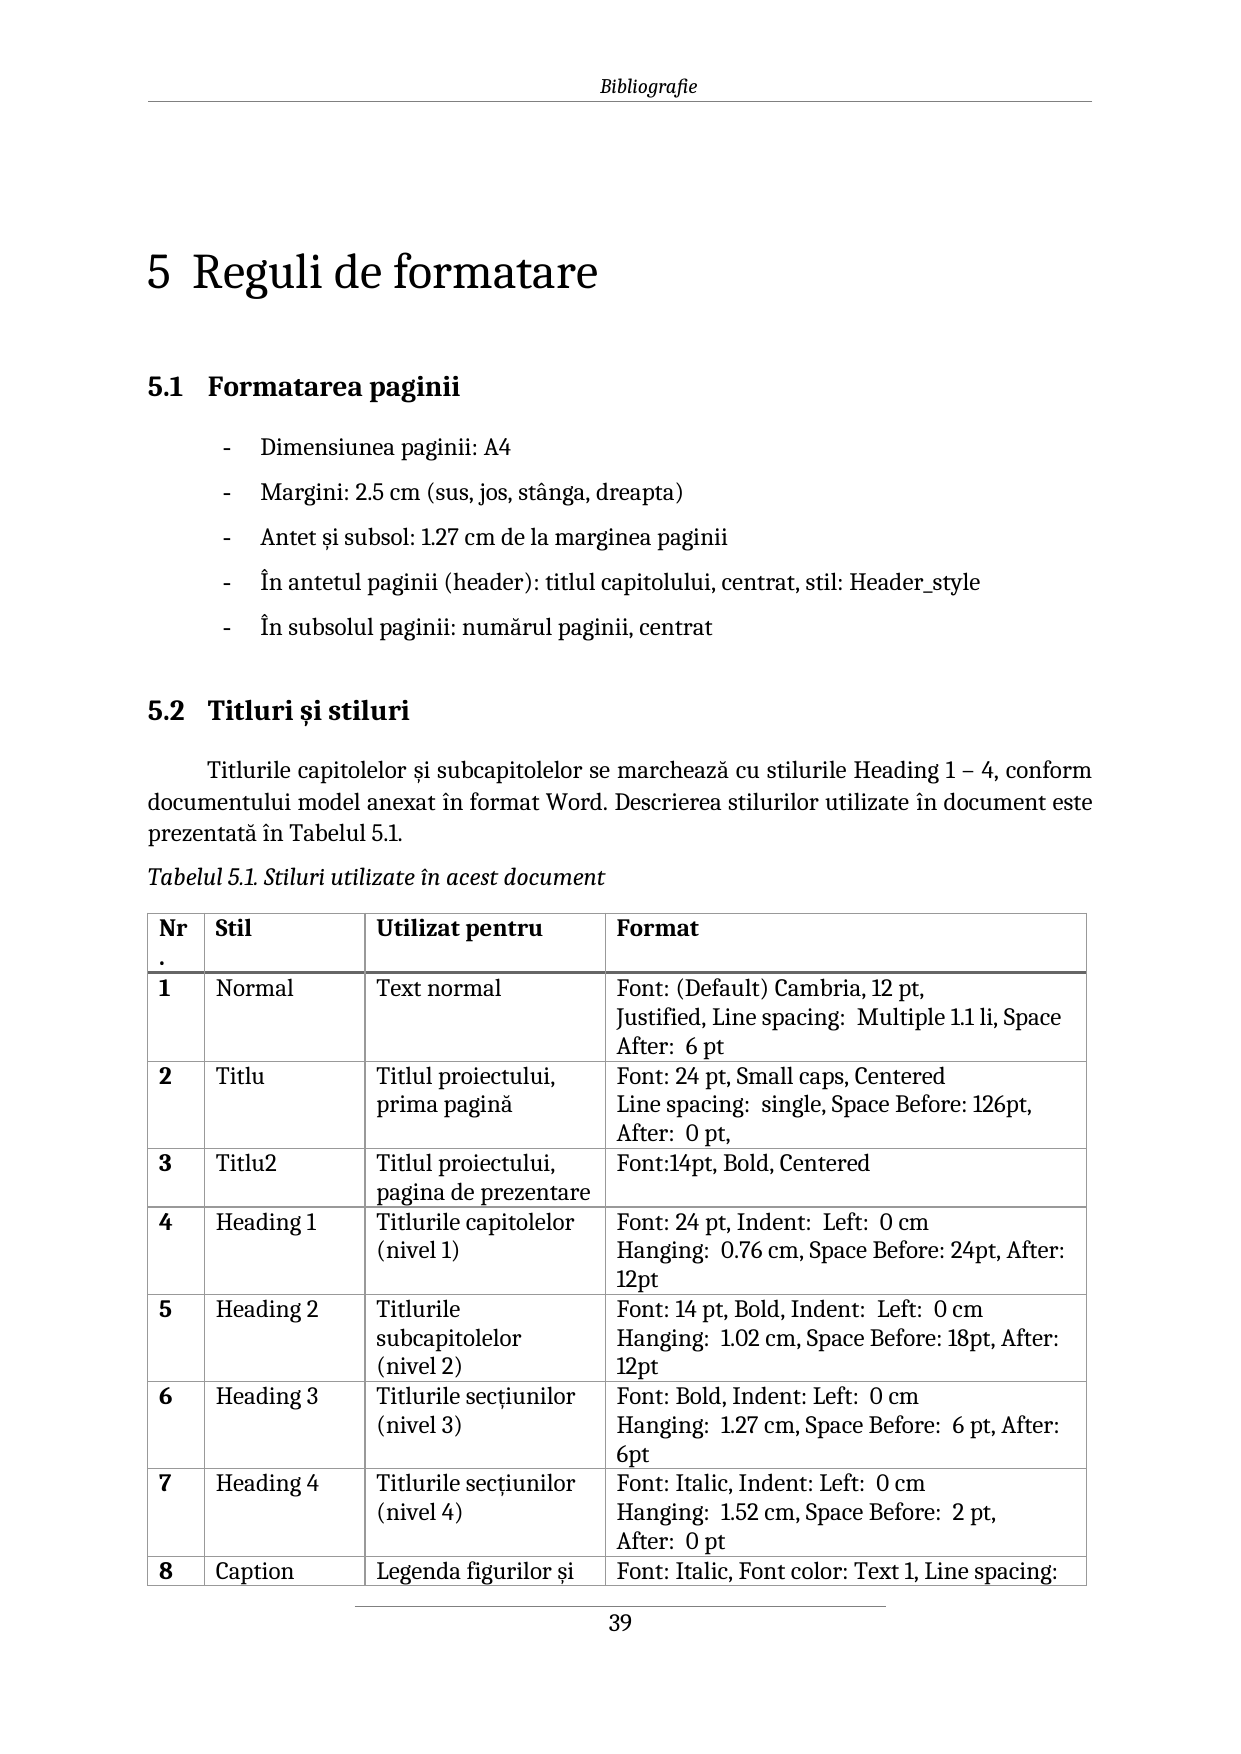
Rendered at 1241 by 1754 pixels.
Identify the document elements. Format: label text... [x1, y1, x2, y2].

table_cell Titlul proiectului, pagina de prezentare [366, 1149, 605, 1206]
table_cell 6 [148, 1382, 204, 1468]
table_cell Titlu2 [205, 1149, 364, 1206]
table_cell Font: 14 pt, Bold, Indent: Left: 0 cm Hanging: 1.02 cm, Space Before: 18pt, After: 12pt [606, 1295, 1086, 1381]
table_cell Heading 2 [205, 1295, 364, 1381]
table_cell Titlu [205, 1062, 364, 1148]
table_cell Text normal [366, 974, 605, 1061]
table_header Stil [205, 914, 364, 971]
table_cell Heading 3 [205, 1382, 364, 1468]
list Dimensiunea paginii: A4 [223, 432, 1092, 461]
table_cell 1 [148, 974, 204, 1061]
subtitle Formatarea paginii [148, 370, 1092, 403]
table_cell Legenda figurilor și [366, 1557, 605, 1585]
table_cell 8 [148, 1557, 204, 1585]
table_cell Titlul proiectului, prima pagină [366, 1062, 605, 1148]
table_cell Font: 24 pt, Indent: Left: 0 cm Hanging: 0.76 cm, Space Before: 24pt, After: 12pt [606, 1208, 1086, 1294]
table_cell 5 [148, 1295, 204, 1381]
table_cell Normal [205, 974, 364, 1061]
table_cell 3 [148, 1149, 204, 1206]
table_cell Font:14pt, Bold, Centered [606, 1149, 1086, 1206]
table_cell Font: (Default) Cambria, 12 pt, Justified, Line spacing: Multiple 1.1 li, Space After: 6 pt [606, 974, 1086, 1061]
table_cell Titlurile secțiunilor (nivel 3) [366, 1382, 605, 1468]
list Margini: 2.5 cm (sus, jos, stânga, dreapta) [223, 477, 1092, 506]
table_cell Caption [205, 1557, 364, 1585]
text Tabelul 5.1. Stiluri utilizate în acest document [148, 863, 1092, 892]
table_cell Font: 24 pt, Small caps, Centered Line spacing: single, Space Before: 126pt, After: 0 pt, [606, 1062, 1086, 1148]
list În subsolul paginii: numărul paginii, centrat [223, 612, 1092, 641]
table_cell Font: Italic, Indent: Left: 0 cm Hanging: 1.52 cm, Space Before: 2 pt, After: 0 pt [606, 1469, 1086, 1556]
table_header Nr. [148, 914, 204, 971]
table_cell Heading 4 [205, 1469, 364, 1556]
table_cell Font: Bold, Indent: Left: 0 cm Hanging: 1.27 cm, Space Before: 6 pt, After: 6pt [606, 1382, 1086, 1468]
text Titlurile capitolelor și subcapitolelor se marchează cu stilurile Heading 1 – 4, conform documentului model anexat în format Word. Descrierea stilurilor utilizate în document este prezentată în Tabelul 5.1. [148, 756, 1092, 848]
table_cell Titlurile capitolelor (nivel 1) [366, 1208, 605, 1294]
table_cell Titlurile secțiunilor (nivel 4) [366, 1469, 605, 1556]
table_cell Heading 1 [205, 1208, 364, 1294]
table_header Utilizat pentru [366, 914, 605, 971]
subtitle Reguli de formatare [148, 244, 1092, 301]
table_cell Font: Italic, Font color: Text 1, Line spacing: [606, 1557, 1086, 1585]
list În antetul paginii (header): titlul capitolului, centrat, stil: Header_style [223, 567, 1092, 596]
table_cell 4 [148, 1208, 204, 1294]
table_cell Titlurile subcapitolelor (nivel 2) [366, 1295, 605, 1381]
table_cell 2 [148, 1062, 204, 1148]
table_cell 7 [148, 1469, 204, 1556]
list Antet și subsol: 1.27 cm de la marginea paginii [223, 522, 1092, 551]
subtitle Titluri și stiluri [148, 694, 1092, 728]
table_header Format [606, 914, 1086, 971]
